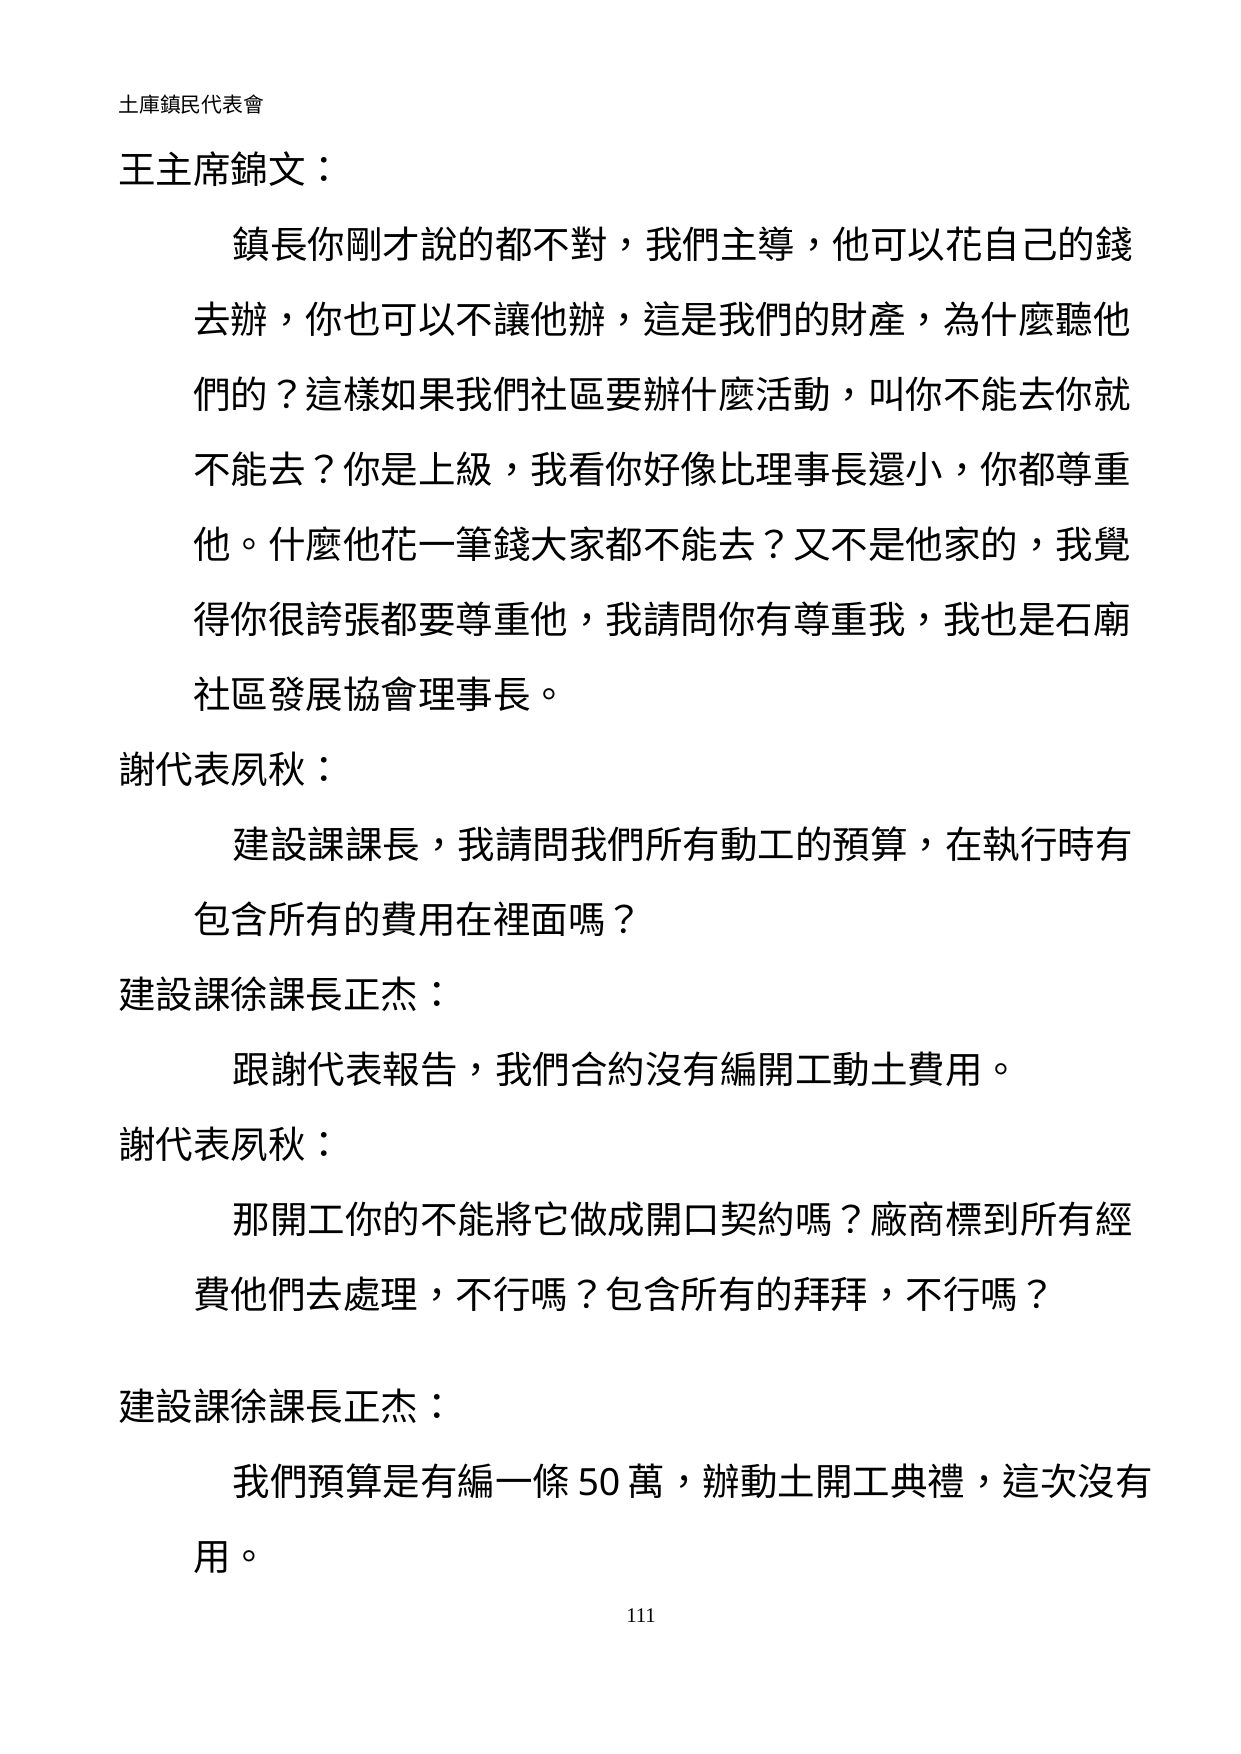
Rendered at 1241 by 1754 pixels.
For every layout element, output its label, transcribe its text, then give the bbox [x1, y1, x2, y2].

text 謝代表夙秋： [118, 1104, 1163, 1179]
text 跟謝代表報告，我們合約沒有編開工動土費用。 [193, 1029, 1163, 1104]
text 建設課徐課長正杰： [118, 1367, 1163, 1442]
text 鎮長你剛才說的都不對，我們主導，他可以花自己的錢去辦，你也可以不讓他辦，這是我們的財產，為什麼聽他們的？這樣如果我們社區要辦什麼活動，叫你不能去你就不能去？你是上級，我看你好像比理事長還小，你都尊重他。什麼他花一筆錢大家都不能去？又不是他家的，我覺得你很誇張都要尊重他，我請問你有尊重我，我也是石廟社區發展協會理事長。 [193, 204, 1163, 729]
text 王主席錦文： [118, 129, 1163, 204]
text 我們預算是有編一條50萬，辦動土開工典禮，這次沒有用。 [193, 1442, 1163, 1592]
text 建設課徐課長正杰： [118, 954, 1163, 1029]
text 謝代表夙秋： [118, 729, 1163, 804]
text 那開工你的不能將它做成開口契約嗎？廠商標到所有經費他們去處理，不行嗎？包含所有的拜拜，不行嗎？ [193, 1179, 1163, 1329]
text 建設課課長，我請問我們所有動工的預算，在執行時有包含所有的費用在裡面嗎？ [193, 804, 1163, 954]
